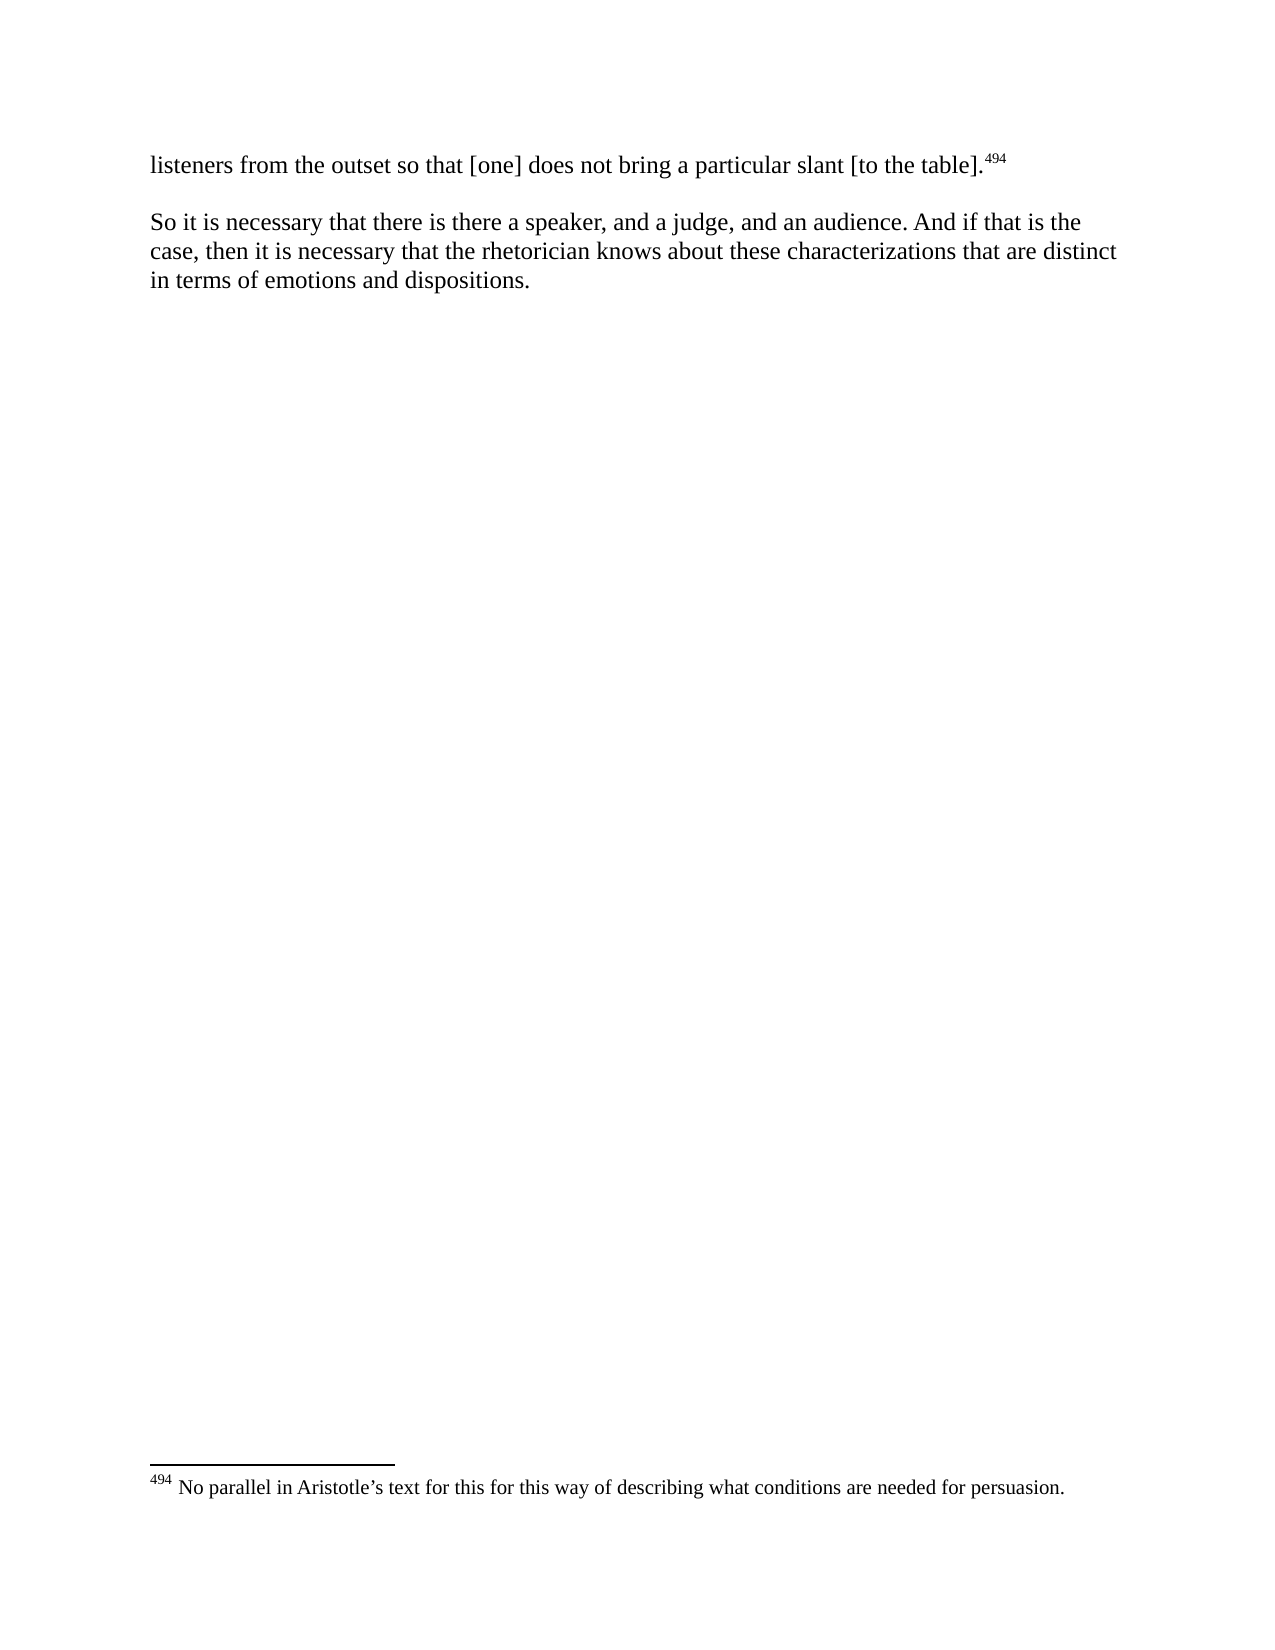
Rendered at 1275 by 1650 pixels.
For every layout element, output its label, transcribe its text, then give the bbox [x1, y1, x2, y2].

text So it is necessary that there is there a speaker, and a judge, and an audience. And if that is the case, then it is necessary that the rhetorician knows about these characterizations that are distinct in terms of emotions and dispositions. [150, 207, 1125, 294]
text No parallel in Aristotle’s text for this for this way of describing what conditions are needed for persuasion. [150, 1471, 1125, 1500]
text listeners from the outset so that [one] does not bring a particular slant [to the table]. [150, 150, 1125, 179]
